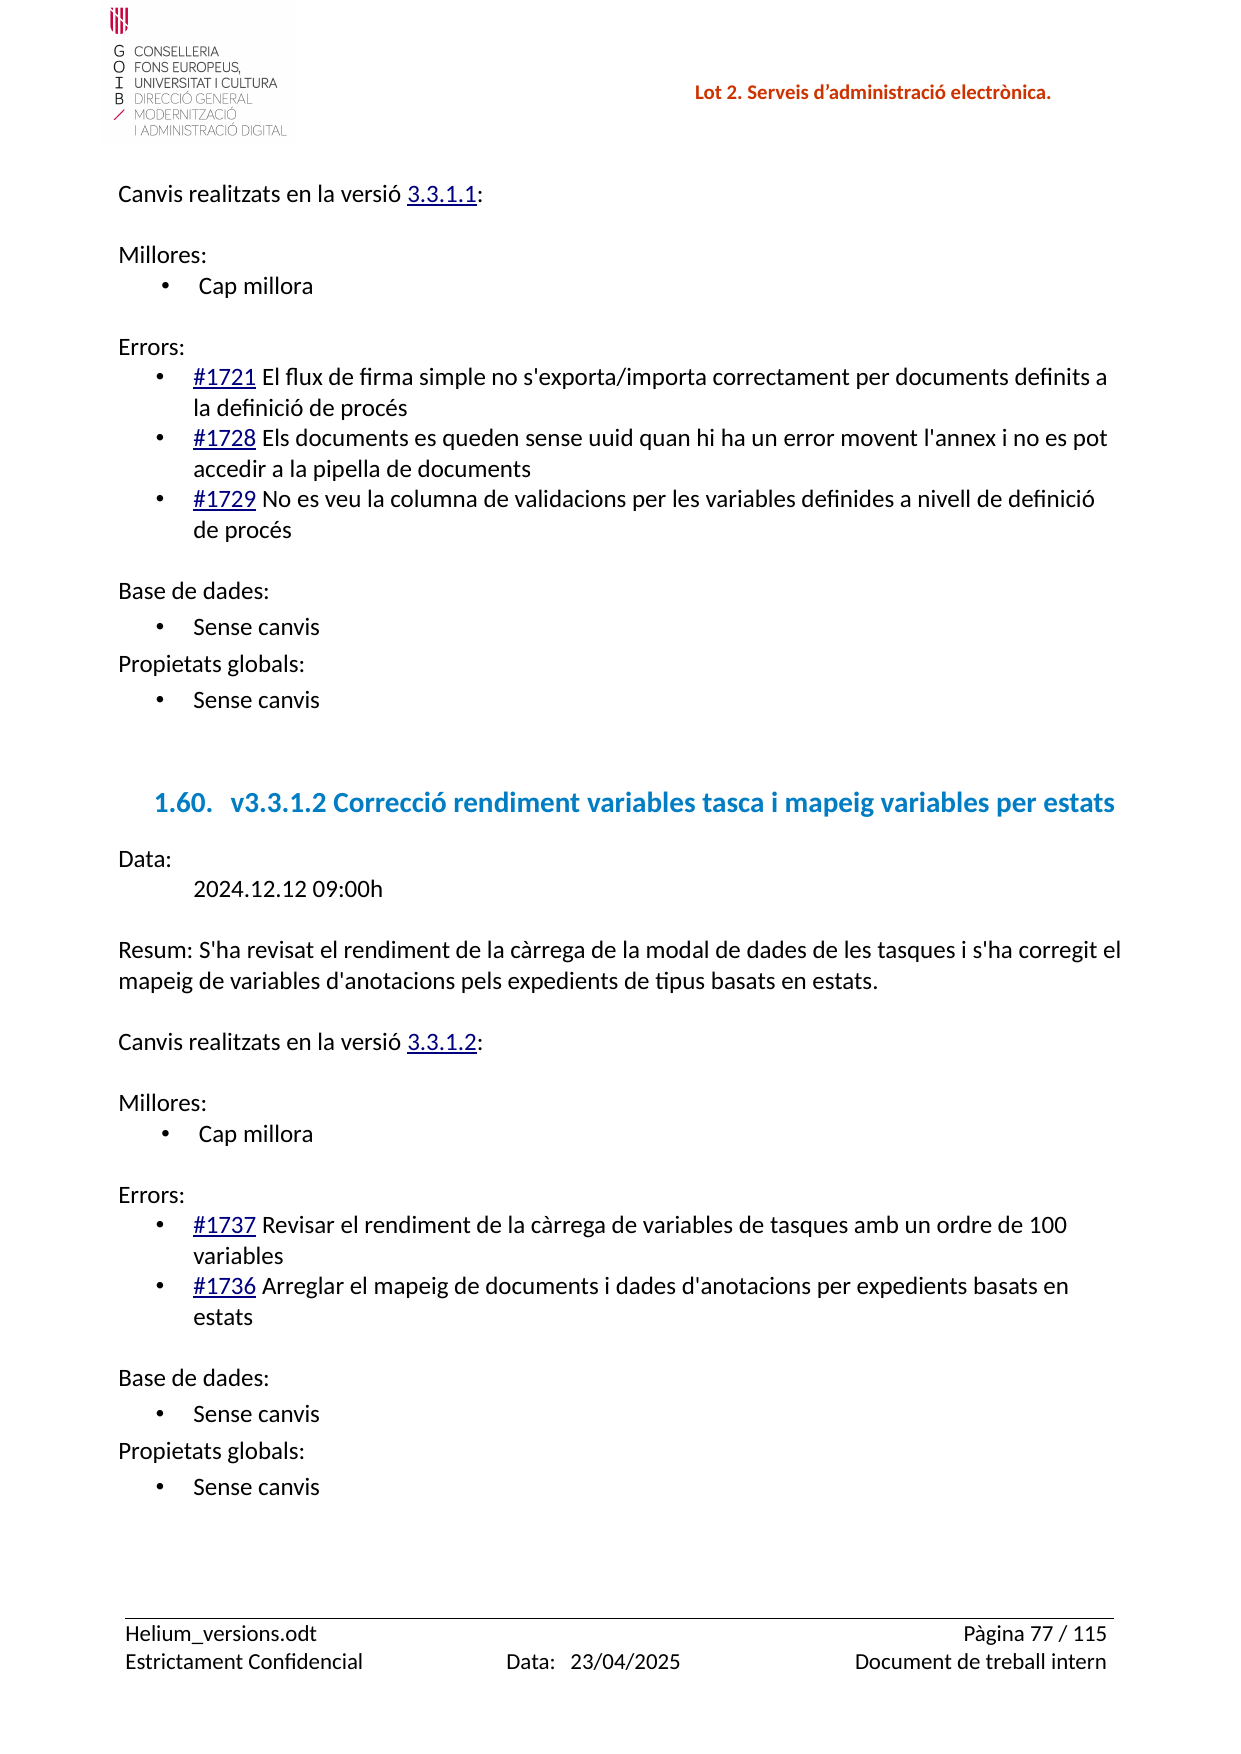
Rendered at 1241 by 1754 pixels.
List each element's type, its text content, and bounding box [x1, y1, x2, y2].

text Propietats globals: [118, 1435, 1122, 1465]
list #1736 Arreglar el mapeig de documents i dades d'anotacions per expedients basats en estats [156, 1270, 1122, 1331]
text 2024.12.12 09:00h [118, 874, 1122, 904]
list Cap millora [161, 1118, 1122, 1148]
list #1721 El flux de firma simple no s'exporta/importa correctament per documents definits a la definició de procés [156, 361, 1122, 422]
text Millores: [118, 239, 1122, 270]
list #1728 Els documents es queden sense uuid quan hi ha un error movent l'annex i no es pot accedir a la pipella de documents [156, 422, 1122, 483]
list Sense canvis [156, 1471, 1122, 1502]
list Cap millora [161, 270, 1122, 300]
text Errors: [118, 331, 1122, 361]
text Errors: [118, 1179, 1122, 1209]
text Base de dades: [118, 1362, 1122, 1392]
text Resum: S'ha revisat el rendiment de la càrrega de la modal de dades de les tasques i s'ha corregit el mapeig de variables d'anotacions pels expedients de tipus basats en estats. [118, 935, 1122, 996]
subtitle v3.3.1.2 Correcció rendiment variables tasca i mapeig variables per estats [153, 784, 1122, 819]
text Base de dades: [118, 575, 1122, 606]
picture [100, 0, 297, 144]
list Sense canvis [156, 611, 1122, 642]
list #1737 Revisar el rendiment de la càrrega de variables de tasques amb un ordre de 100 variables [156, 1209, 1122, 1270]
list Sense canvis [156, 684, 1122, 715]
text Data: [118, 843, 1122, 874]
list #1729 No es veu la columna de validacions per les variables definides a nivell de definició de procés [156, 483, 1122, 544]
list Sense canvis [156, 1398, 1122, 1429]
text Canvis realitzats en la versió 3.3.1.2: [118, 1026, 1122, 1057]
text Millores: [118, 1087, 1122, 1118]
text Canvis realitzats en la versió 3.3.1.1: [118, 178, 1122, 209]
text Propietats globals: [118, 648, 1122, 678]
